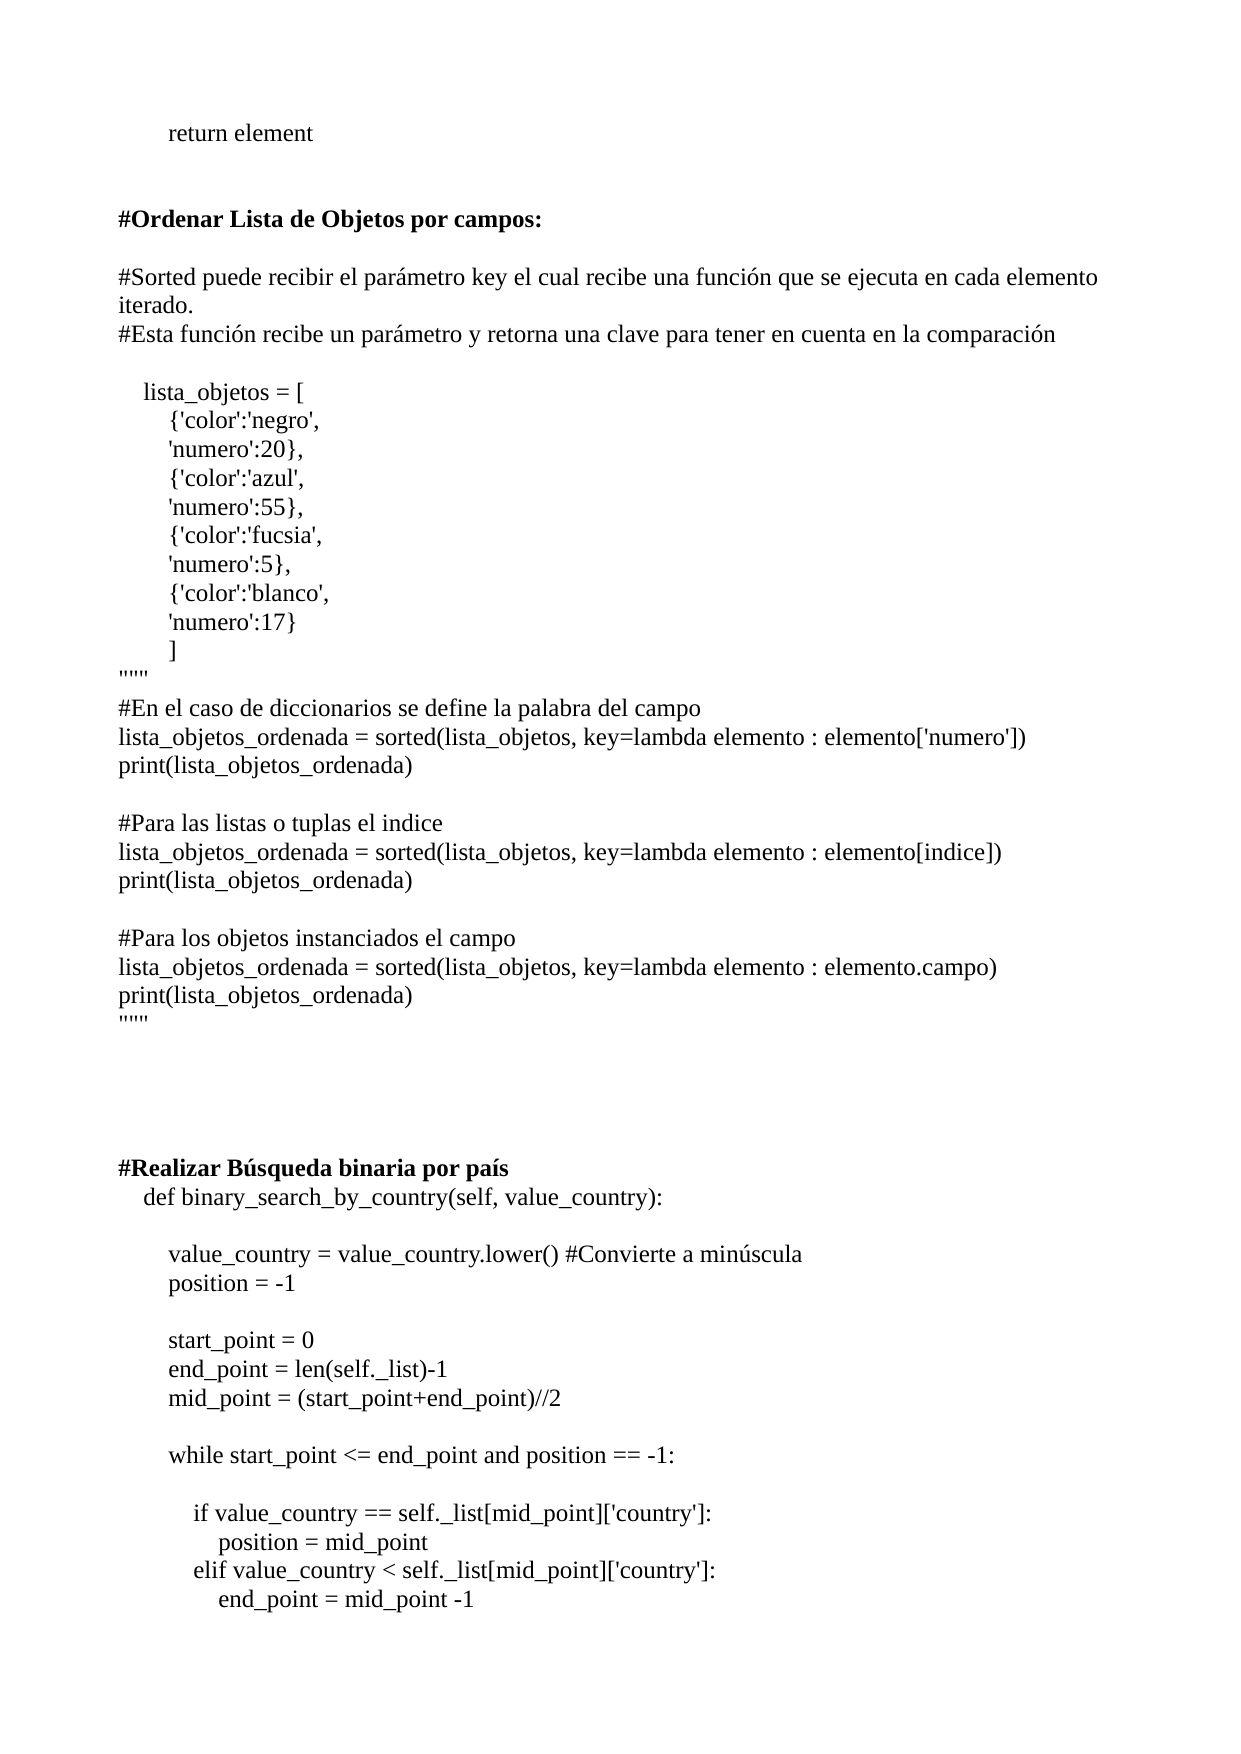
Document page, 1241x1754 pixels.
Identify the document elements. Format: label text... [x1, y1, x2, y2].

text if value_country == self._list[mid_point]['country']: [118, 1498, 1122, 1527]
text {'color':'negro', [118, 406, 1122, 434]
text #Para los objetos instanciados el campo [118, 923, 1122, 952]
text #Realizar Búsqueda binaria por país [118, 1153, 1122, 1182]
text def binary_search_by_country(self, value_country): [118, 1182, 1122, 1211]
text #Sorted puede recibir el parámetro key el cual recibe una función que se ejecuta en cada elemento iterado. [118, 262, 1122, 319]
text 'numero':55}, [118, 492, 1122, 521]
text {'color':'blanco', [118, 578, 1122, 607]
text lista_objetos = [ [118, 377, 1122, 406]
text 'numero':20}, [118, 434, 1122, 463]
text end_point = mid_point -1 [118, 1584, 1122, 1613]
text {'color':'azul', [118, 463, 1122, 492]
text return element [118, 118, 1122, 147]
text while start_point <= end_point and position == -1: [118, 1441, 1122, 1469]
text 'numero':5}, [118, 549, 1122, 578]
text end_point = len(self._list)-1 [118, 1354, 1122, 1383]
text 'numero':17} [118, 607, 1122, 636]
text """ [118, 664, 1122, 693]
text print(lista_objetos_ordenada) [118, 981, 1122, 1009]
text """ [118, 1009, 1122, 1038]
text start_point = 0 [118, 1326, 1122, 1354]
text #Esta función recibe un parámetro y retorna una clave para tener en cuenta en la comparación [118, 319, 1122, 348]
text value_country = value_country.lower() #Convierte a minúscula [118, 1239, 1122, 1268]
text mid_point = (start_point+end_point)//2 [118, 1383, 1122, 1412]
text {'color':'fucsia', [118, 521, 1122, 549]
text #En el caso de diccionarios se define la palabra del campo [118, 693, 1122, 722]
text print(lista_objetos_ordenada) [118, 866, 1122, 894]
text lista_objetos_ordenada = sorted(lista_objetos, key=lambda elemento : elemento.campo) [118, 952, 1122, 981]
text #Ordenar Lista de Objetos por campos: [118, 204, 1122, 233]
text print(lista_objetos_ordenada) [118, 751, 1122, 779]
text elif value_country < self._list[mid_point]['country']: [118, 1556, 1122, 1584]
text lista_objetos_ordenada = sorted(lista_objetos, key=lambda elemento : elemento[indice]) [118, 837, 1122, 866]
text #Para las listas o tuplas el indice [118, 808, 1122, 837]
text position = mid_point [118, 1527, 1122, 1556]
text lista_objetos_ordenada = sorted(lista_objetos, key=lambda elemento : elemento['numero']) [118, 722, 1122, 751]
text position = -1 [118, 1268, 1122, 1297]
text ] [118, 636, 1122, 664]
